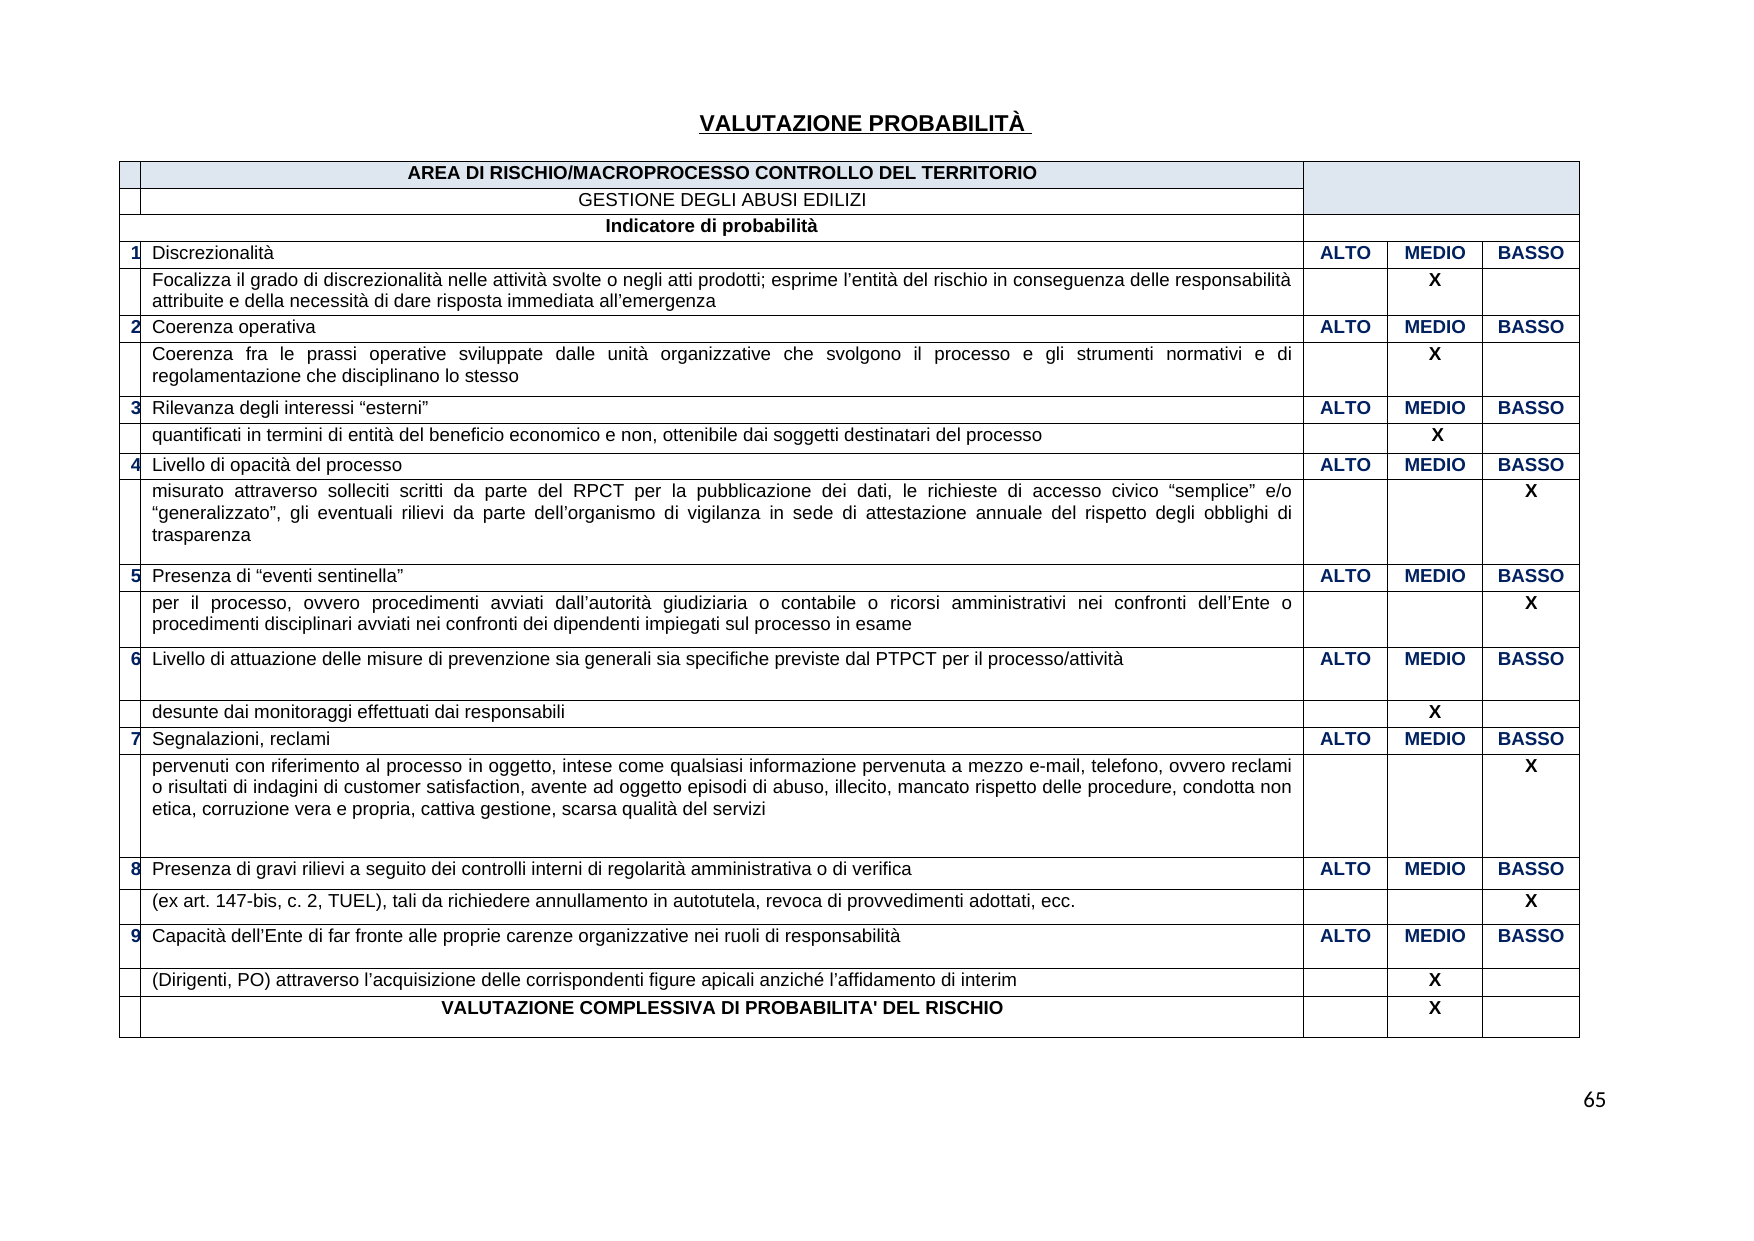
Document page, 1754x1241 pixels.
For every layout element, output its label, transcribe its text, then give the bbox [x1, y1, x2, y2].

table_cell X [1483, 592, 1579, 647]
table_cell VALUTAZIONE COMPLESSIVA DI PROBABILITA' DEL RISCHIO [141, 997, 1303, 1037]
table_cell [120, 592, 140, 647]
table_cell Discrezionalità [141, 242, 1303, 267]
table_cell X [1483, 890, 1579, 924]
table_cell Focalizza il grado di discrezionalità nelle attività svolte o negli atti prodotti; esprime l’entità del rischio in conseguenza delle responsabilità attribuite e della necessità di dare risposta immediata all’emergenza [141, 269, 1303, 315]
table_cell 6 [120, 648, 140, 700]
table_cell BASSO [1483, 648, 1579, 700]
table_cell MEDIO [1388, 728, 1482, 753]
text VALUTAZIONE PROBABILITÀ [118, 110, 1606, 136]
table_cell Presenza di “eventi sentinella” [141, 565, 1303, 591]
table_cell X [1388, 343, 1482, 396]
table_cell BASSO [1483, 925, 1579, 968]
table_cell ALTO [1304, 565, 1387, 591]
table_cell [1304, 343, 1387, 396]
table_cell BASSO [1483, 728, 1579, 753]
table_cell [1304, 424, 1387, 453]
table_cell per il processo, ovvero procedimenti avviati dall’autorità giudiziaria o contabile o ricorsi amministrativi nei confronti dell’Ente o procedimenti disciplinari avviati nei confronti dei dipendenti impiegati sul processo in esame [141, 592, 1303, 647]
table_cell 5 [120, 565, 140, 591]
table_cell BASSO [1483, 397, 1579, 423]
table_cell MEDIO [1388, 397, 1482, 423]
table_cell X [1483, 755, 1579, 857]
table_cell ALTO [1304, 925, 1387, 968]
table_header AREA DI RISCHIO/MACROPROCESSO CONTROLLO DEL TERRITORIO [141, 162, 1303, 188]
table_cell X [1388, 424, 1482, 453]
table_cell MEDIO [1388, 565, 1482, 591]
table_cell quantificati in termini di entità del beneficio economico e non, ottenibile dai soggetti destinatari del processo [141, 424, 1303, 453]
table_cell ALTO [1304, 316, 1387, 342]
table_cell 2 [120, 316, 140, 342]
table_cell X [1483, 480, 1579, 564]
table_cell [120, 755, 140, 857]
table_cell 8 [120, 858, 140, 888]
table_cell ALTO [1304, 648, 1387, 700]
table_cell 3 [120, 397, 140, 423]
table_cell [1388, 755, 1482, 857]
table_cell BASSO [1483, 242, 1579, 267]
table_cell [120, 890, 140, 924]
table_cell [1304, 701, 1387, 727]
table_cell [120, 969, 140, 996]
table_cell ALTO [1304, 242, 1387, 267]
table_cell 4 [120, 454, 140, 479]
table_cell [1483, 997, 1579, 1037]
table_cell ALTO [1304, 397, 1387, 423]
table_cell LIVELLO [1304, 215, 1579, 241]
table_cell Livello di opacità del processo [141, 454, 1303, 479]
table_cell MEDIO [1388, 454, 1482, 479]
table_cell MEDIO [1388, 648, 1482, 700]
table_cell Presenza di gravi rilievi a seguito dei controlli interni di regolarità amministrativa o di verifica [141, 858, 1303, 888]
table_cell [120, 480, 140, 564]
table_cell ALTO [1304, 454, 1387, 479]
table_cell BASSO [1483, 858, 1579, 888]
table_cell [120, 189, 140, 214]
table_cell [1388, 480, 1482, 564]
table_cell misurato attraverso solleciti scritti da parte del RPCT per la pubblicazione dei dati, le richieste di accesso civico “semplice” e/o “generalizzato”, gli eventuali rilievi da parte dell’organismo di vigilanza in sede di attestazione annuale del rispetto degli obblighi di trasparenza [141, 480, 1303, 564]
table_cell [120, 269, 140, 315]
table_cell [120, 997, 140, 1037]
table_cell [120, 701, 140, 727]
table_cell ALTO [1304, 728, 1387, 753]
table_cell [1304, 969, 1387, 996]
table_cell ALTO [1304, 858, 1387, 888]
table_cell MEDIO [1388, 242, 1482, 267]
table_cell GESTIONE DEGLI ABUSI EDILIZI [141, 189, 1303, 214]
table_cell X [1388, 997, 1482, 1037]
table_cell X [1388, 269, 1482, 315]
table_cell 7 [120, 728, 140, 753]
table_cell [1483, 424, 1579, 453]
table_cell BASSO [1483, 565, 1579, 591]
table_cell Livello di attuazione delle misure di prevenzione sia generali sia specifiche previste dal PTPCT per il processo/attività [141, 648, 1303, 700]
table_cell MEDIO [1388, 925, 1482, 968]
table_cell BASSO [1483, 316, 1579, 342]
table_cell X [1388, 969, 1482, 996]
table_cell [1304, 997, 1387, 1037]
table_cell Coerenza operativa [141, 316, 1303, 342]
table_cell desunte dai monitoraggi effettuati dai responsabili [141, 701, 1303, 727]
table_cell [1483, 343, 1579, 396]
table_cell [1483, 269, 1579, 315]
table_cell [1304, 592, 1387, 647]
table_cell [1304, 755, 1387, 857]
table_cell [120, 424, 140, 453]
table_cell Segnalazioni, reclami [141, 728, 1303, 753]
table_cell [120, 343, 140, 396]
table_cell [1304, 269, 1387, 315]
table_cell pervenuti con riferimento al processo in oggetto, intese come qualsiasi informazione pervenuta a mezzo e-mail, telefono, ovvero reclami o risultati di indagini di customer satisfaction, avente ad oggetto episodi di abuso, illecito, mancato rispetto delle procedure, condotta non etica, corruzione vera e propria, cattiva gestione, scarsa qualità del servizi [141, 755, 1303, 857]
table_cell BASSO [1483, 454, 1579, 479]
table_cell (ex art. 147-bis, c. 2, TUEL), tali da richiedere annullamento in autotutela, revoca di provvedimenti adottati, ecc. [141, 890, 1303, 924]
table_cell (Dirigenti, PO) attraverso l’acquisizione delle corrispondenti figure apicali anziché l’affidamento di interim [141, 969, 1303, 996]
table_cell [1304, 890, 1387, 924]
table_cell [1388, 890, 1482, 924]
table_cell Capacità dell’Ente di far fronte alle proprie carenze organizzative nei ruoli di responsabilità [141, 925, 1303, 968]
table_cell [1483, 969, 1579, 996]
table_header [1304, 162, 1579, 214]
table_cell 1 [120, 242, 140, 267]
table_cell MEDIO [1388, 316, 1482, 342]
table_cell MEDIO [1388, 858, 1482, 888]
table_cell Coerenza fra le prassi operative sviluppate dalle unità organizzative che svolgono il processo e gli strumenti normativi e di regolamentazione che disciplinano lo stesso [141, 343, 1303, 396]
table_cell [1388, 592, 1482, 647]
table_cell Rilevanza degli interessi “esterni” [141, 397, 1303, 423]
table_cell [1483, 701, 1579, 727]
table_cell 9 [120, 925, 140, 968]
table_cell Indicatore di probabilità [120, 215, 1303, 241]
table_header [120, 162, 140, 188]
table_cell [1304, 480, 1387, 564]
table_cell X [1388, 701, 1482, 727]
